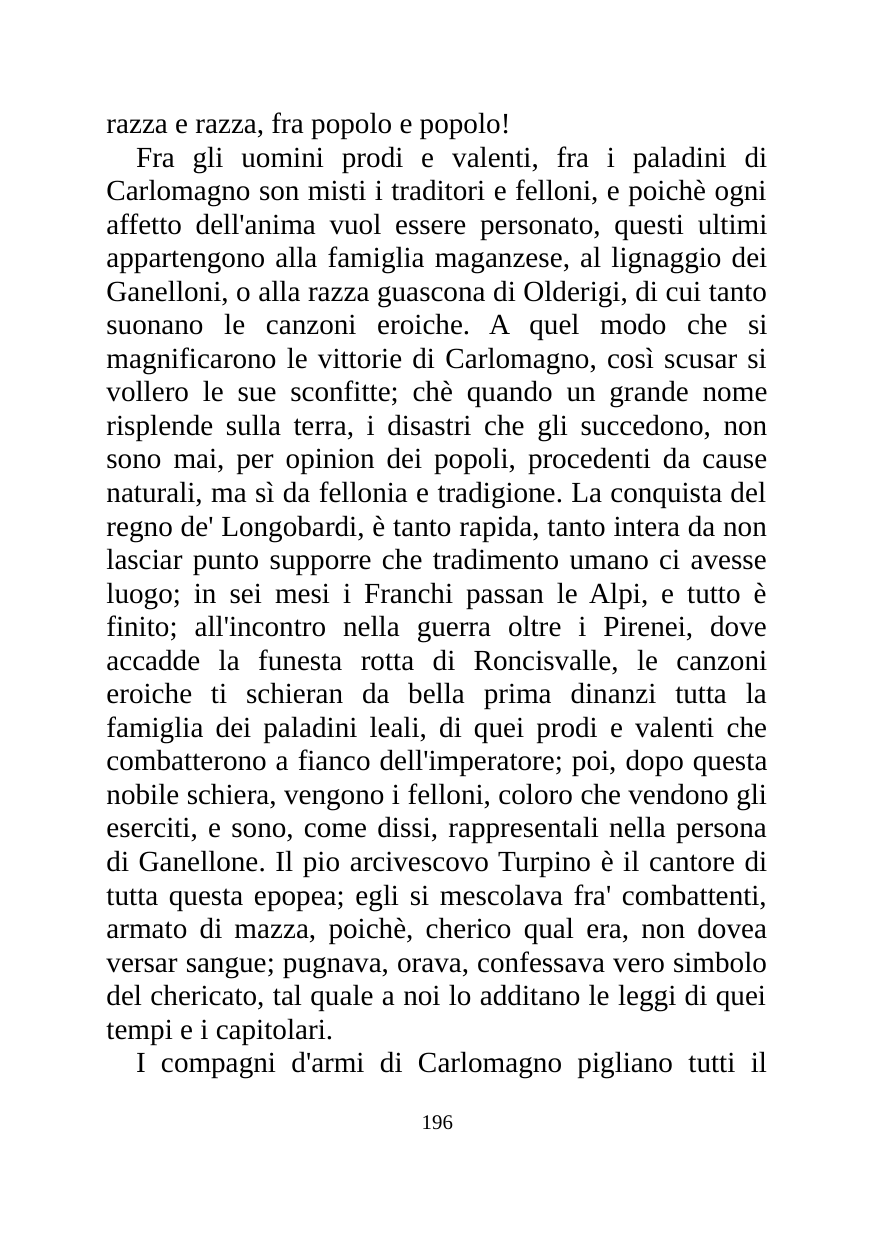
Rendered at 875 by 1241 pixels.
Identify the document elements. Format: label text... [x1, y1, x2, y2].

text Fra gli uomini prodi e valenti, fra i paladini di Carlomagno son misti i traditori e felloni, e poichè ogni affetto dell'anima vuol essere personato, questi ultimi appartengono alla famiglia maganzese, al lignaggio dei Ganelloni, o alla razza guascona di Olderigi, di cui tanto suonano le canzoni eroiche. A quel modo che si magnificarono le vittorie di Carlomagno, così scusar si vollero le sue sconfitte; chè quando un grande nome risplende sulla terra, i disastri che gli succedono, non sono mai, per opinion dei popoli, procedenti da cause naturali, ma sì da fellonia e tradigione. La conquista del regno de' Longobardi, è tanto rapida, tanto intera da non lasciar punto supporre che tradimento umano ci avesse luogo; in sei mesi i Franchi passan le Alpi, e tutto è finito; all'incontro nella guerra oltre i Pirenei, dove accadde la funesta rotta di Roncisvalle, le canzoni eroiche ti schieran da bella prima dinanzi tutta la famiglia dei paladini leali, di quei prodi e valenti che combatterono a fianco dell'imperatore; poi, dopo questa nobile schiera, vengono i felloni, coloro che vendono gli eserciti, e sono, come dissi, rappresentali nella persona di Ganellone. Il pio arcivescovo Turpino è il cantore di tutta questa epopea; egli si mescolava fra' combattenti, armato di mazza, poichè, cherico qual era, non dovea versar sangue; pugnava, orava, confessava vero simbolo del chericato, tal quale a noi lo additano le leggi di quei tempi e i capitolari. [106, 140, 768, 1045]
text razza e razza, fra popolo e popolo! [106, 106, 768, 140]
